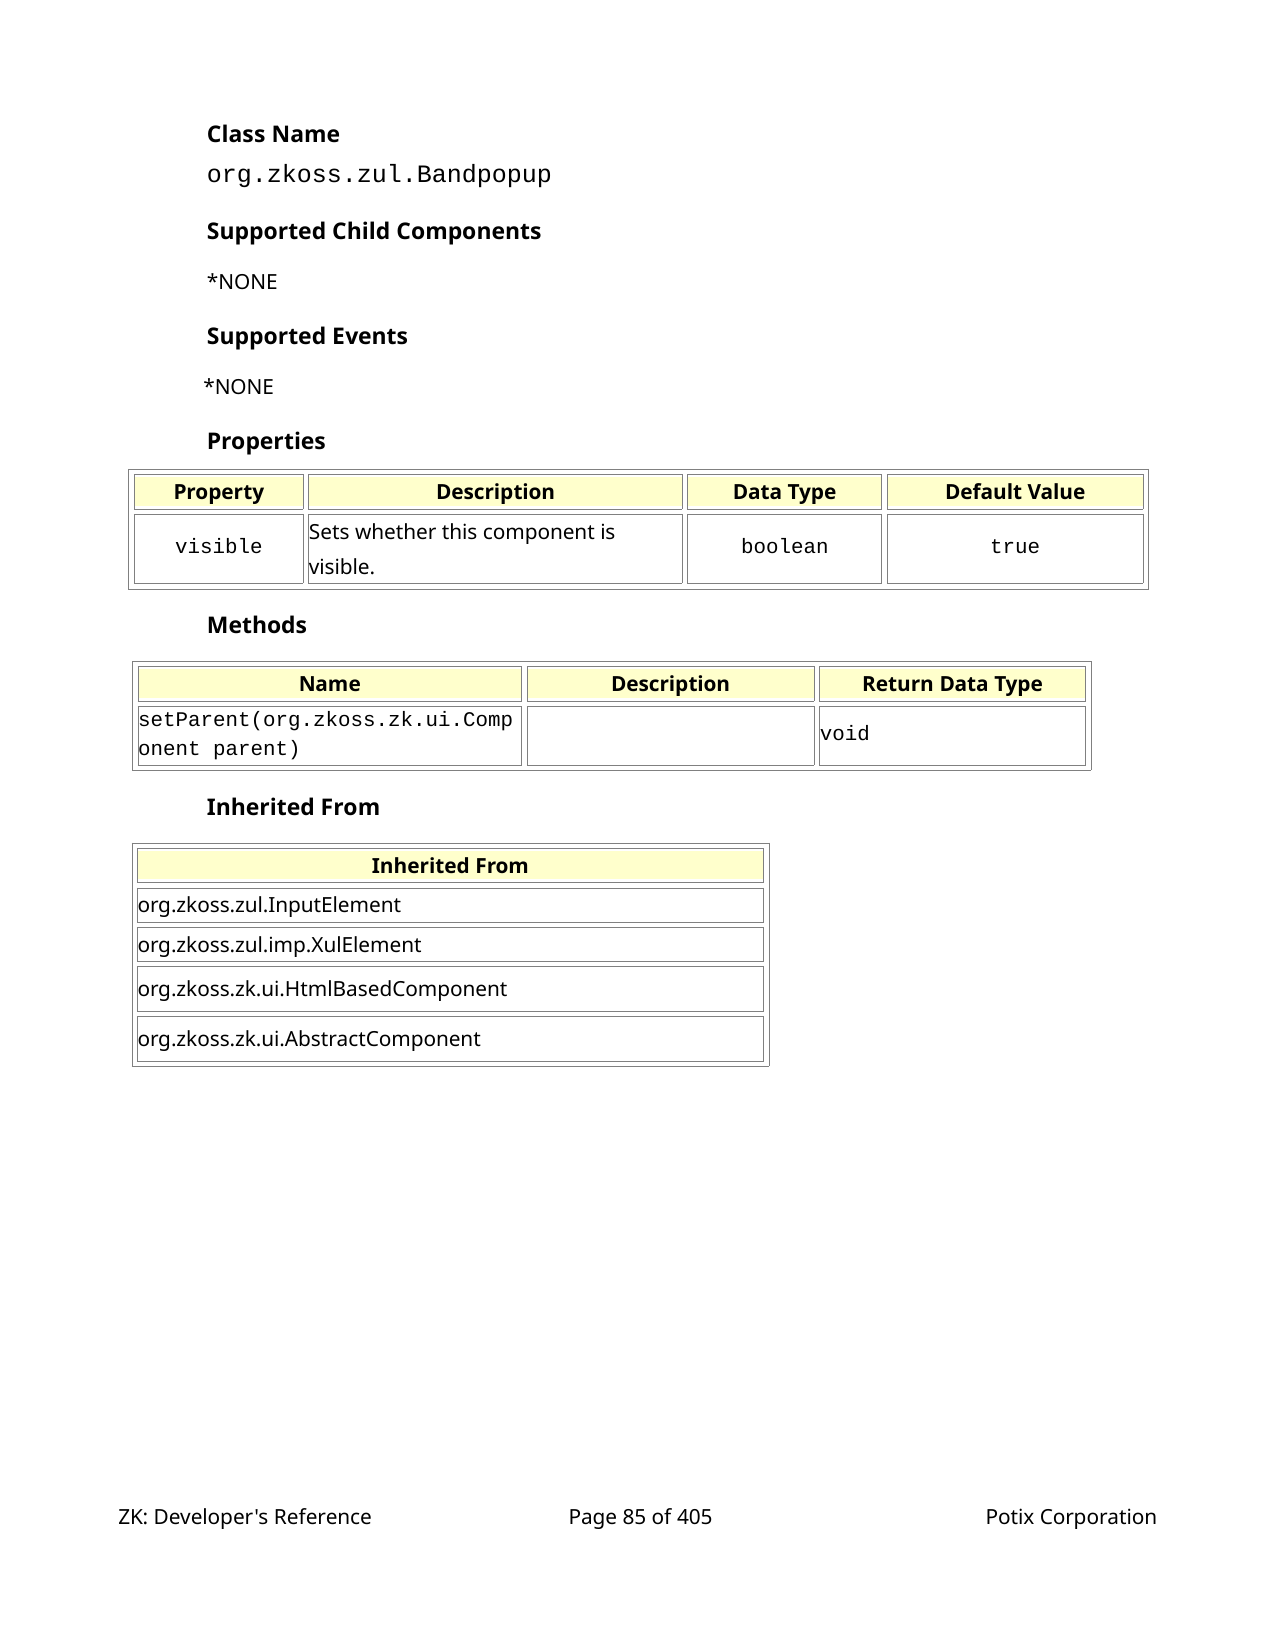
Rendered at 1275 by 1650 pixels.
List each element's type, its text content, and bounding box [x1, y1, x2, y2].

table_header Return Data Type [817, 662, 1088, 701]
subtitle Class Name [207, 118, 1157, 149]
text Inherited From [207, 791, 1157, 822]
table_header Property [131, 470, 306, 508]
table_cell Sets whether this component is visible. [306, 509, 685, 583]
table_cell org.zkoss.zul.InputElement [134, 882, 766, 922]
table_header Name [135, 662, 524, 701]
table_header Description [306, 470, 685, 508]
text org.zkoss.zul.Bandpopup [207, 162, 1157, 190]
subtitle Supported Events [207, 320, 1157, 351]
table_cell [528, 707, 814, 765]
subtitle Supported Child Components [207, 215, 1157, 246]
table_header Inherited From [134, 844, 766, 882]
table_header Description [524, 662, 817, 701]
table_cell true [884, 509, 1146, 583]
text *NONE [118, 372, 1157, 400]
table_header Default Value [884, 470, 1146, 508]
table_cell void [817, 701, 1088, 765]
table_cell [524, 701, 817, 765]
table_cell org.zkoss.zk.ui.AbstractComponent [134, 1011, 766, 1061]
subtitle Properties [207, 425, 1157, 456]
table_cell org.zkoss.zul.imp.XulElement [134, 922, 766, 961]
text *NONE [207, 267, 1157, 295]
table_cell boolean [685, 509, 884, 583]
table_cell visible [131, 509, 306, 583]
table_cell setParent(org.zkoss.zk.ui.Component parent) [135, 701, 524, 765]
text Methods [207, 609, 1157, 640]
table_cell org.zkoss.zk.ui.HtmlBasedComponent [134, 961, 766, 1011]
table_header Data Type [685, 470, 884, 508]
